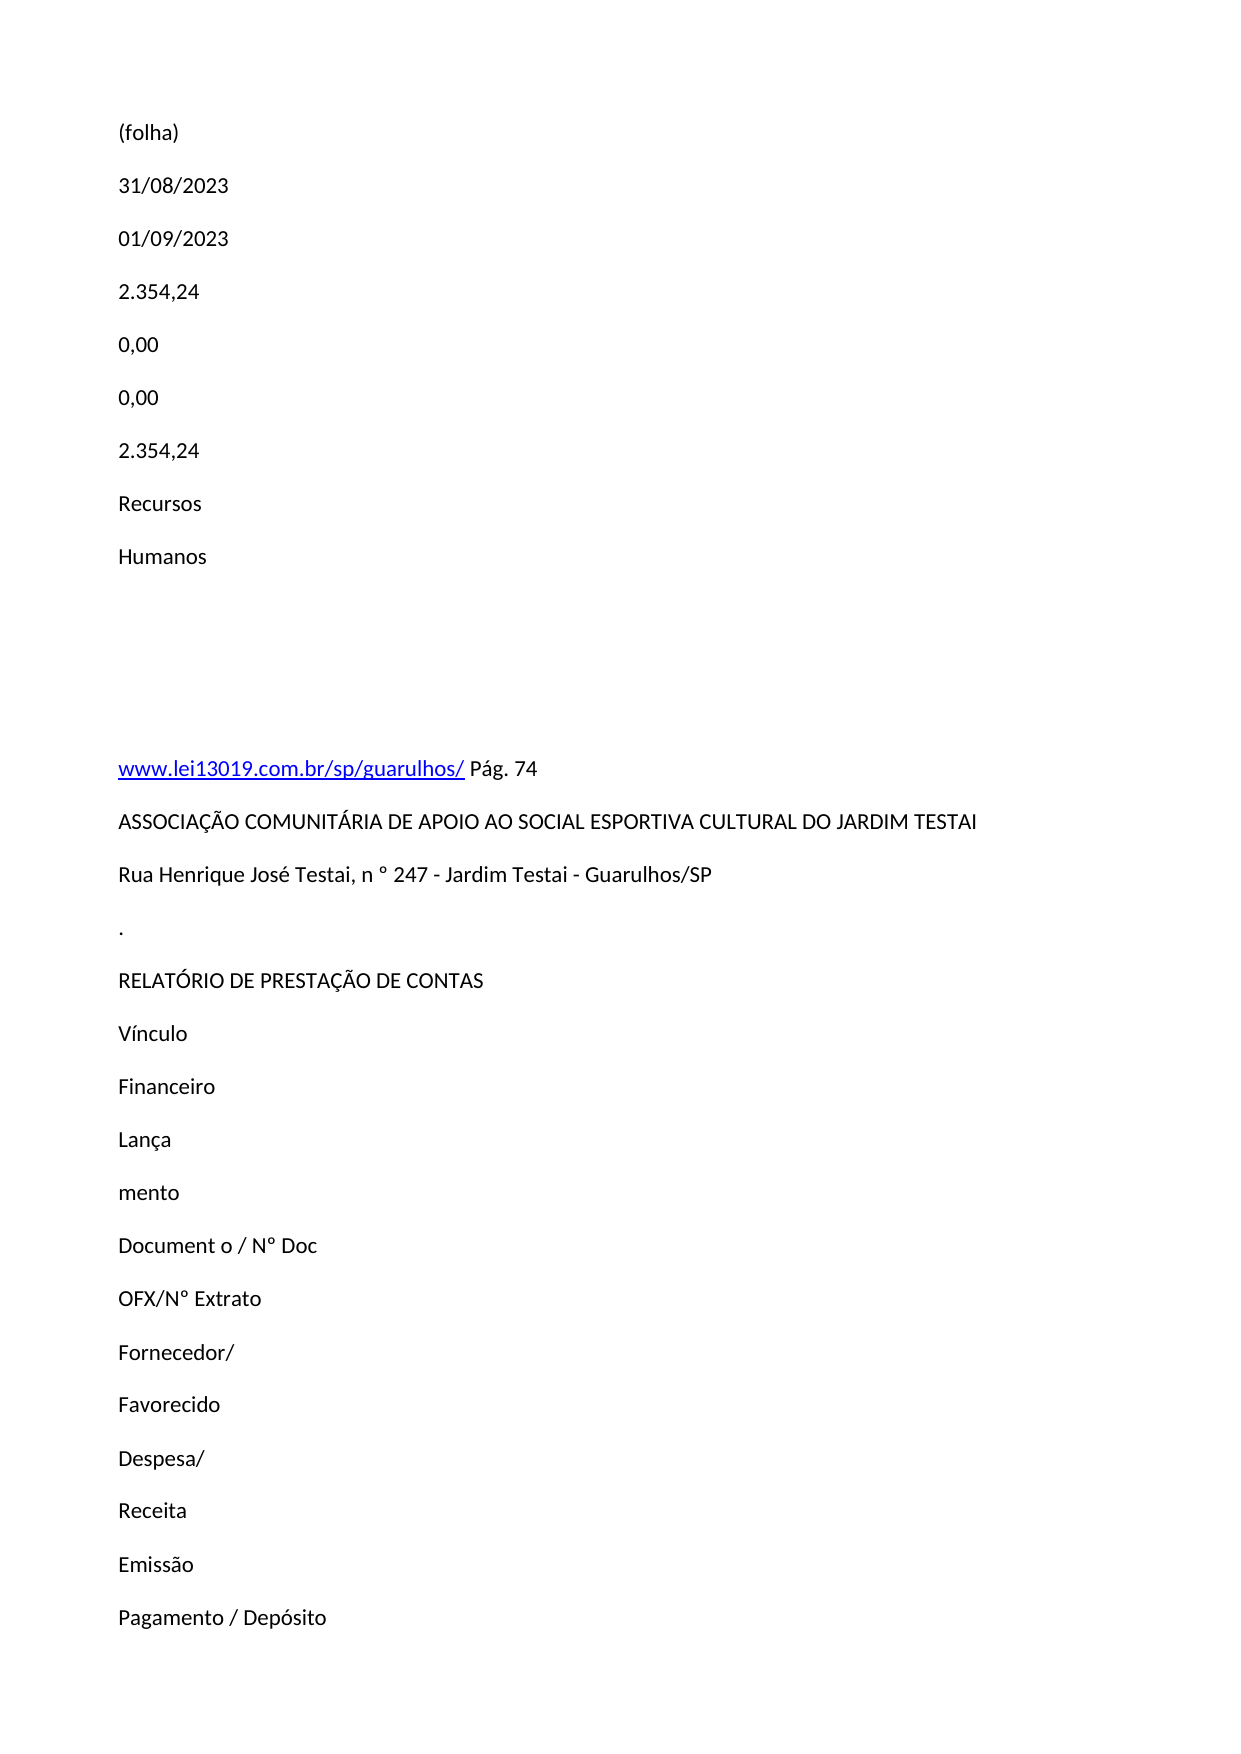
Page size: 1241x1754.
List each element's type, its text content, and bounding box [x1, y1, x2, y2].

text Pagamento / Depósito [118, 1603, 1122, 1631]
text Vínculo [118, 1019, 1122, 1047]
text 2.354,24 [118, 436, 1122, 464]
text Rua Henrique José Testai, n º 247 - Jardim Testai - Guarulhos/SP [118, 860, 1122, 888]
text 01/09/2023 [118, 224, 1122, 252]
text Document o / Nº Doc [118, 1232, 1122, 1259]
text Receita [118, 1497, 1122, 1525]
text mento [118, 1178, 1122, 1207]
text Humanos [118, 542, 1122, 570]
text 0,00 [118, 383, 1122, 411]
text OFX/Nº Extrato [118, 1284, 1122, 1313]
text Financeiro [118, 1072, 1122, 1101]
text Recursos [118, 489, 1122, 517]
text www.lei13019.com.br/sp/guarulhos/ Pág. 74 [118, 754, 1122, 782]
text Lança [118, 1126, 1122, 1153]
text Despesa/ [118, 1444, 1122, 1472]
text . [118, 913, 1122, 941]
text RELATÓRIO DE PRESTAÇÃO DE CONTAS [118, 966, 1122, 994]
text 2.354,24 [118, 277, 1122, 305]
text Favorecido [118, 1391, 1122, 1419]
text ASSOCIAÇÃO COMUNITÁRIA DE APOIO AO SOCIAL ESPORTIVA CULTURAL DO JARDIM TESTAI [118, 807, 1122, 835]
text Fornecedor/ [118, 1338, 1122, 1366]
text (folha) [118, 118, 1122, 146]
text Emissão [118, 1550, 1122, 1578]
text 0,00 [118, 330, 1122, 358]
text 31/08/2023 [118, 171, 1122, 199]
